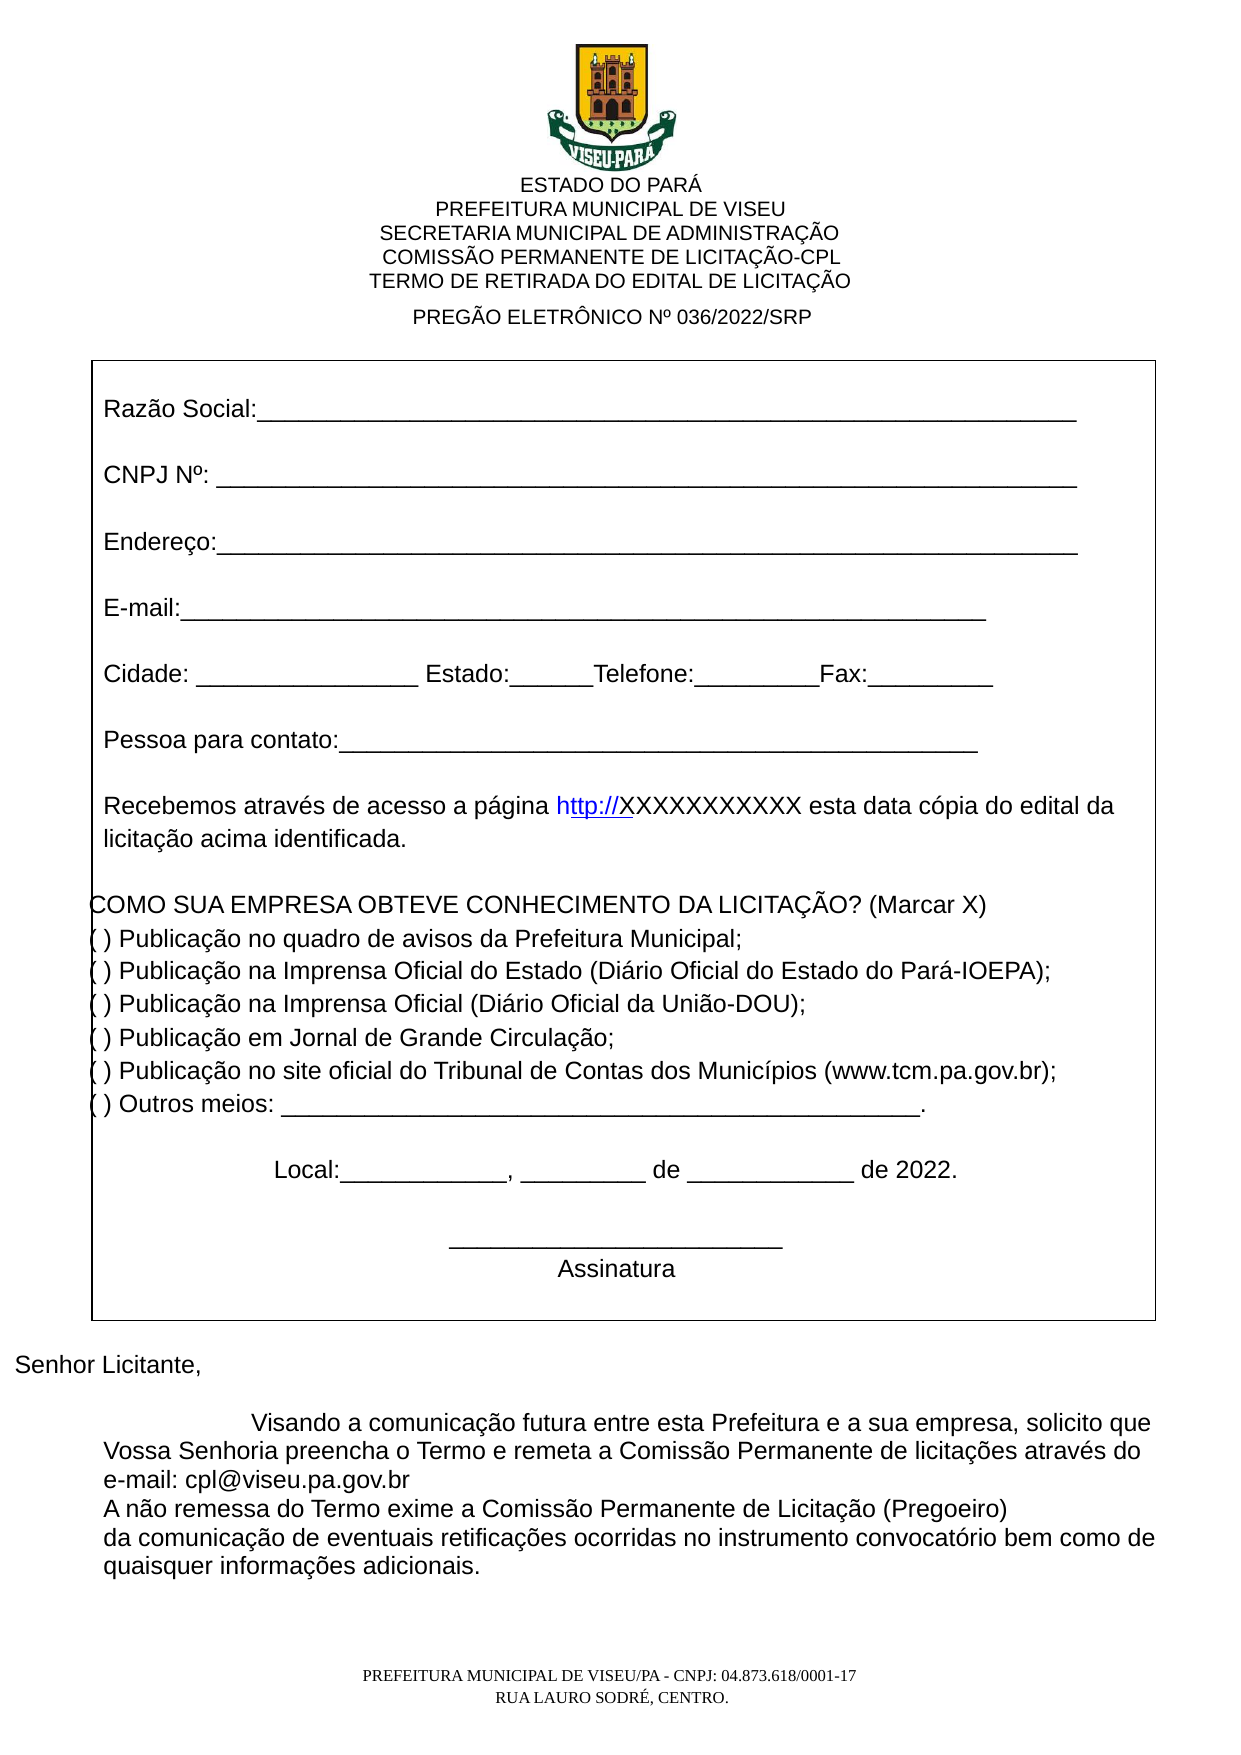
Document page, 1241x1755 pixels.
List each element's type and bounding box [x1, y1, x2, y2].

picture [547, 44, 677, 172]
